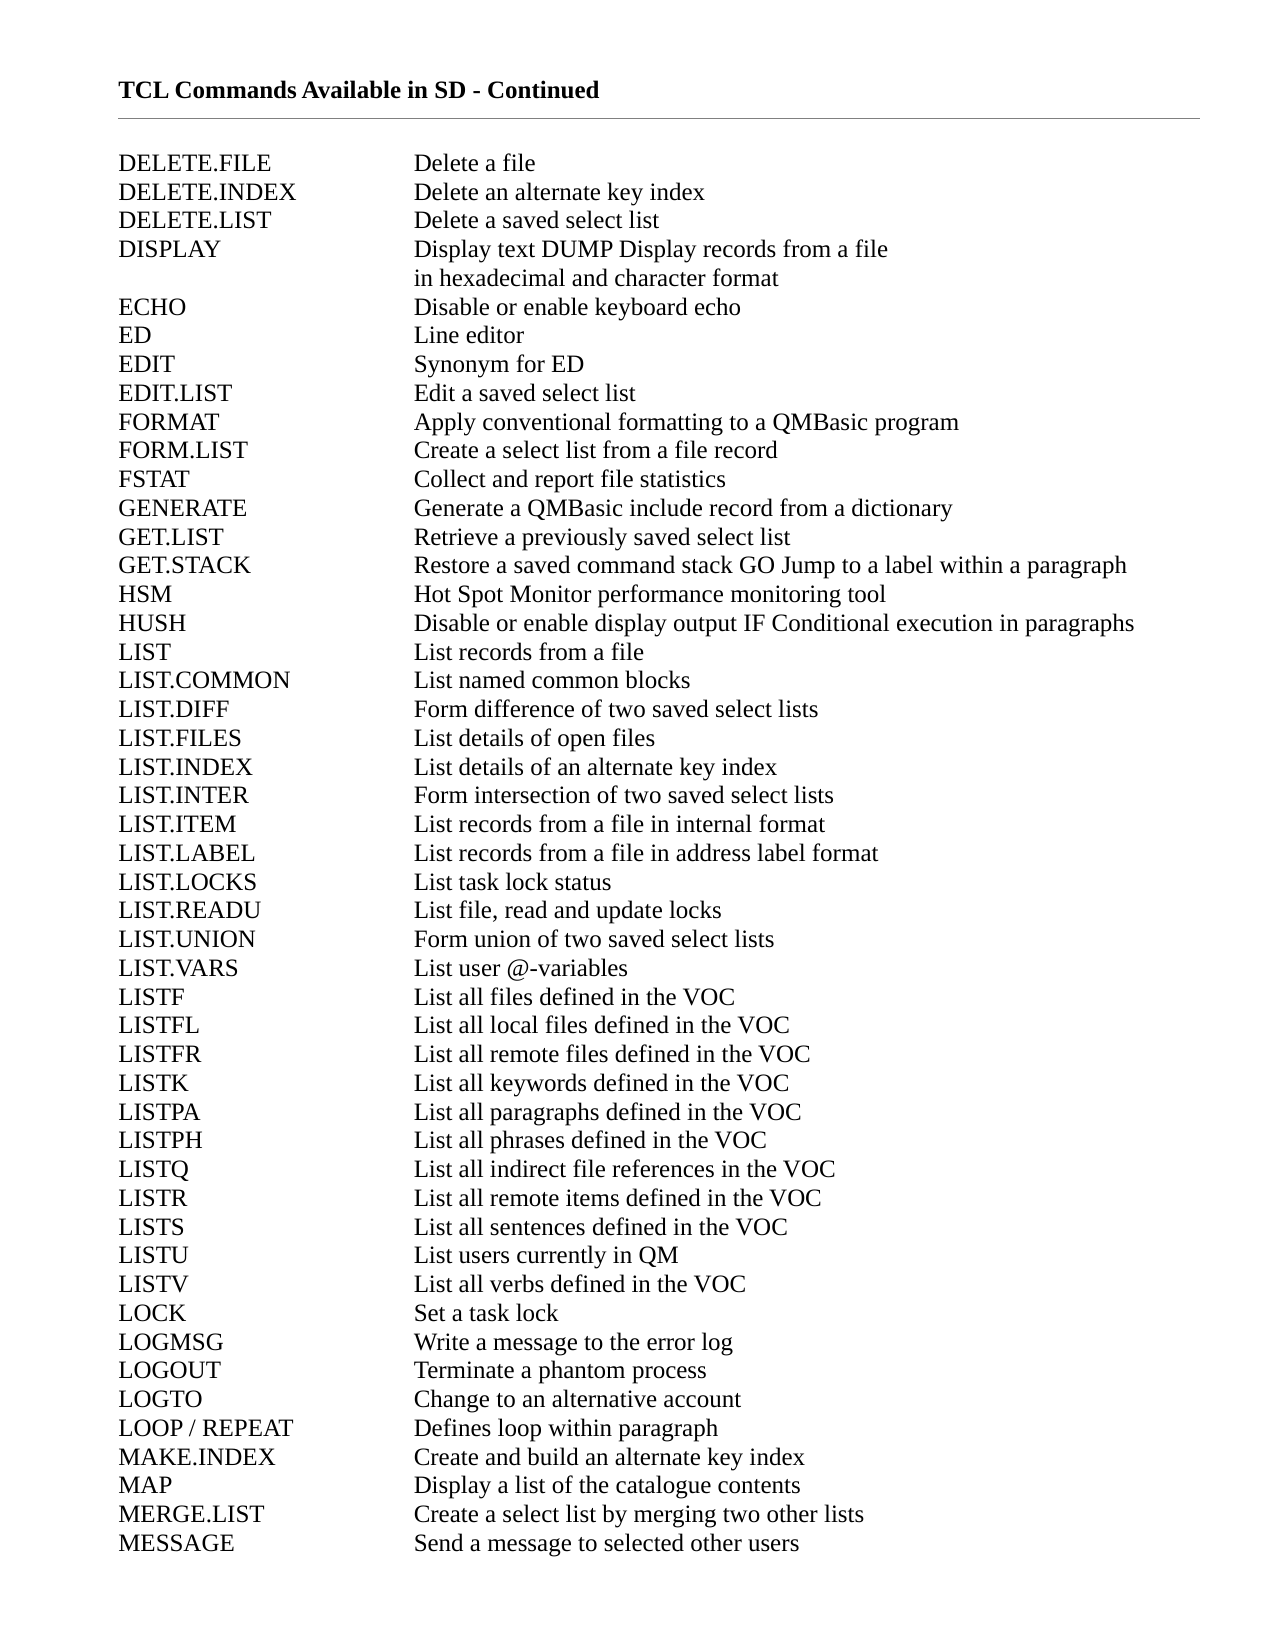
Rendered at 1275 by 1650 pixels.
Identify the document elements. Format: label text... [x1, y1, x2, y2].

text ECHO Disable or enable keyboard echo [118, 292, 1200, 321]
text DISPLAY Display text DUMP Display records from a file in hexadecimal and character format [118, 234, 1200, 292]
text LIST.LABEL List records from a file in address label format [118, 838, 1200, 867]
text LIST.DIFF Form difference of two saved select lists [118, 694, 1200, 723]
text LOCK Set a task lock [118, 1298, 1200, 1327]
text LIST.UNION Form union of two saved select lists [118, 924, 1200, 953]
text LISTK List all keywords defined in the VOC [118, 1068, 1200, 1097]
text GET.LIST Retrieve a previously saved select list [118, 522, 1200, 551]
text FORMAT Apply conventional formatting to a QMBasic program [118, 407, 1200, 436]
text LIST.INTER Form intersection of two saved select lists [118, 781, 1200, 809]
text LIST.READU List file, read and update locks [118, 896, 1200, 924]
text DELETE.INDEX Delete an alternate key index [118, 177, 1200, 206]
text DELETE.FILE Delete a file [118, 148, 1200, 177]
text GET.STACK Restore a saved command stack GO Jump to a label within a paragraph [118, 551, 1200, 579]
text LISTR List all remote items defined in the VOC [118, 1183, 1200, 1212]
text FSTAT Collect and report file statistics [118, 464, 1200, 493]
text LISTPH List all phrases defined in the VOC [118, 1126, 1200, 1154]
text LOGTO Change to an alternative account [118, 1384, 1200, 1413]
text GENERATE Generate a QMBasic include record from a dictionary [118, 493, 1200, 522]
text LISTFR List all remote files defined in the VOC [118, 1039, 1200, 1068]
text EDIT Synonym for ED [118, 349, 1200, 378]
text LIST.ITEM List records from a file in internal format [118, 809, 1200, 838]
text LISTU List users currently in QM [118, 1241, 1200, 1269]
text LIST List records from a file [118, 637, 1200, 666]
text HUSH Disable or enable display output IF Conditional execution in paragraphs [118, 608, 1200, 637]
text LIST.LOCKS List task lock status [118, 867, 1200, 896]
text TCL Commands Available in SD - Continued [118, 75, 1200, 104]
text EDIT.LIST Edit a saved select list [118, 378, 1200, 407]
text LIST.VARS List user @-variables [118, 953, 1200, 982]
text LISTF List all files defined in the VOC [118, 982, 1200, 1011]
text DELETE.LIST Delete a saved select list [118, 206, 1200, 234]
text MESSAGE Send a message to selected other users [118, 1528, 1200, 1557]
text ED Line editor [118, 321, 1200, 349]
text LOGMSG Write a message to the error log [118, 1327, 1200, 1356]
text LOGOUT Terminate a phantom process [118, 1356, 1200, 1384]
text MAP Display a list of the catalogue contents [118, 1471, 1200, 1499]
text LIST.COMMON List named common blocks [118, 666, 1200, 694]
text MAKE.INDEX Create and build an alternate key index [118, 1442, 1200, 1471]
text LISTFL List all local files defined in the VOC [118, 1011, 1200, 1039]
text HSM Hot Spot Monitor performance monitoring tool [118, 579, 1200, 608]
text LOOP / REPEAT Defines loop within paragraph [118, 1413, 1200, 1442]
text MERGE.LIST Create a select list by merging two other lists [118, 1499, 1200, 1528]
text LISTV List all verbs defined in the VOC [118, 1269, 1200, 1298]
text LIST.INDEX List details of an alternate key index [118, 752, 1200, 781]
text FORM.LIST Create a select list from a file record [118, 436, 1200, 464]
text LISTPA List all paragraphs defined in the VOC [118, 1097, 1200, 1126]
text LISTQ List all indirect file references in the VOC [118, 1154, 1200, 1183]
text LIST.FILES List details of open files [118, 723, 1200, 752]
text LISTS List all sentences defined in the VOC [118, 1212, 1200, 1241]
